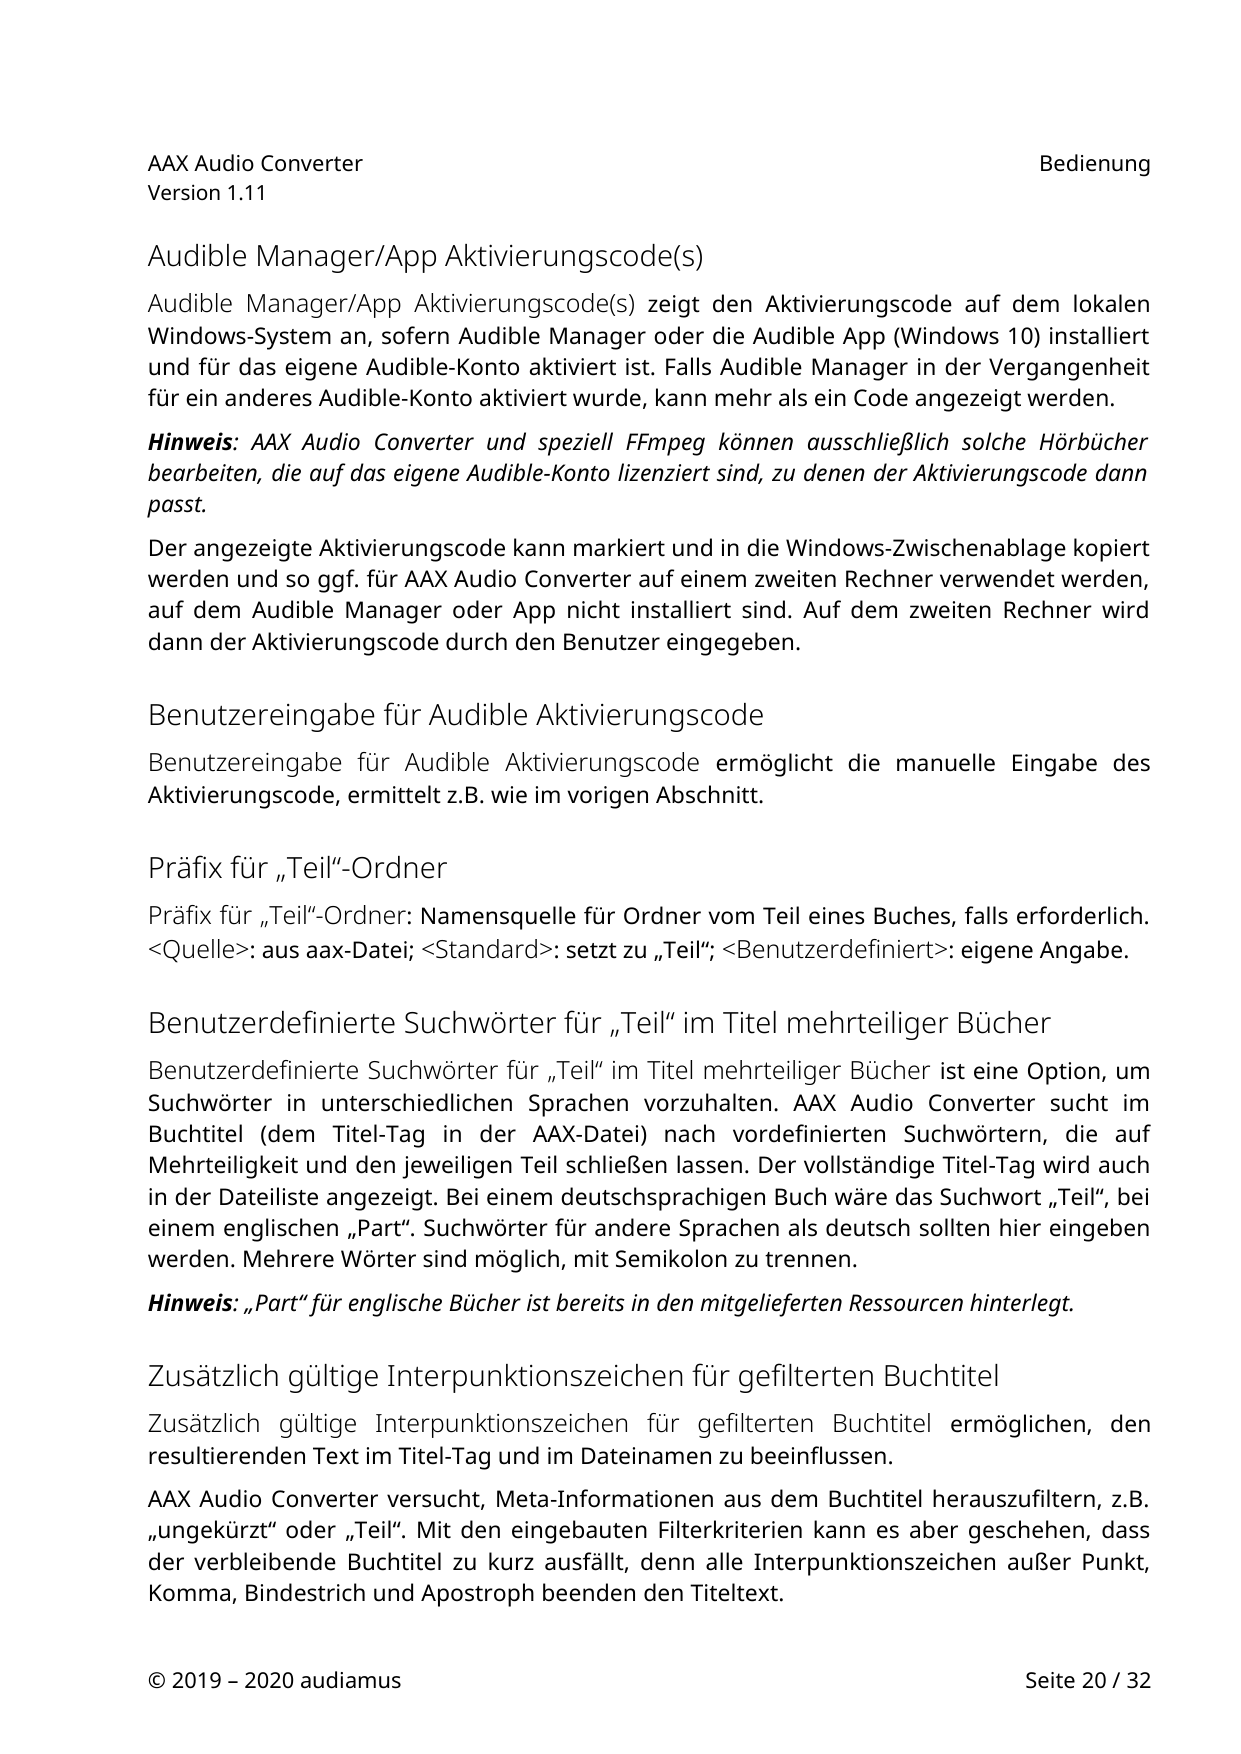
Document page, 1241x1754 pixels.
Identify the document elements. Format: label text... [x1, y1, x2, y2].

subtitle Präfix für „Teil“-Ordner [148, 847, 1152, 887]
text Benutzereingabe für Audible Aktivierungscode ermöglicht die manuelle Eingabe des Aktivierungscode, ermittelt z.B. wie im vorigen Abschnitt. [148, 744, 1152, 810]
text Hinweis: AAX Audio Converter und speziell FFmpeg können ausschließlich solche Hörbücher bearbeiten, die auf das eigene Audible-Konto lizenziert sind, zu denen der Aktivierungscode dann passt. [148, 426, 1152, 519]
text AAX Audio Converter versucht, Meta-Informationen aus dem Buchtitel herauszufiltern, z.B. „ungekürzt“ oder „Teil“. Mit den eingebauten Filterkriterien kann es aber geschehen, dass der verbleibende Buchtitel zu kurz ausfällt, denn alle Interpunktionszeichen außer Punkt, Komma, Bindestrich und Apostroph beenden den Titeltext. [148, 1483, 1152, 1608]
text Zusätzlich gültige Interpunktionszeichen für gefilterten Buchtitel ermöglichen, den resultierenden Text im Titel-Tag und im Dateinamen zu beeinflussen. [148, 1406, 1152, 1471]
text Audible Manager/App Aktivierungscode(s) zeigt den Aktivierungscode auf dem lokalen Windows-System an, sofern Audible Manager oder die Audible App (Windows 10) installiert und für das eigene Audible-Konto aktiviert ist. Falls Audible Manager in der Vergangenheit für ein anderes Audible-Konto aktiviert wurde, kann mehr als ein Code angezeigt werden. [148, 286, 1152, 413]
subtitle Audible Manager/App Aktivierungscode(s) [148, 235, 1152, 275]
text Benutzerdefinierte Suchwörter für „Teil“ im Titel mehrteiliger Bücher ist eine Option, um Suchwörter in unterschiedlichen Sprachen vorzuhalten. AAX Audio Converter sucht im Buchtitel (dem Titel-Tag in der AAX-Datei) nach vordefinierten Suchwörtern, die auf Mehrteiligkeit und den jeweiligen Teil schließen lassen. Der vollständige Titel-Tag wird auch in der Dateiliste angezeigt. Bei einem deutschsprachigen Buch wäre das Suchwort „Teil“, bei einem englischen „Part“. Suchwörter für andere Sprachen als deutsch sollten hier eingeben werden. Mehrere Wörter sind möglich, mit Semikolon zu trennen. [148, 1053, 1152, 1274]
text Der angezeigte Aktivierungscode kann markiert und in die Windows-Zwischenablage kopiert werden und so ggf. für AAX Audio Converter auf einem zweiten Rechner verwendet werden, auf dem Audible Manager oder App nicht installiert sind. Auf dem zweiten Rechner wird dann der Aktivierungscode durch den Benutzer eingegeben. [148, 532, 1152, 657]
subtitle Zusätzlich gültige Interpunktionszeichen für gefilterten Buchtitel [148, 1355, 1152, 1395]
text Präfix für „Teil“-Ordner: Namensquelle für Ordner vom Teil eines Buches, falls erforderlich. <Quelle>: aus aax-Datei; <Standard>: setzt zu „Teil“; <Benutzerdefiniert>: eigene Angabe. [148, 897, 1152, 965]
subtitle Benutzerdefinierte Suchwörter für „Teil“ im Titel mehrteiliger Bücher [148, 1002, 1152, 1042]
subtitle Benutzereingabe für Audible Aktivierungscode [148, 694, 1152, 734]
text Hinweis: „Part“ für englische Bücher ist bereits in den mitgelieferten Ressourcen hinterlegt. [148, 1287, 1152, 1318]
